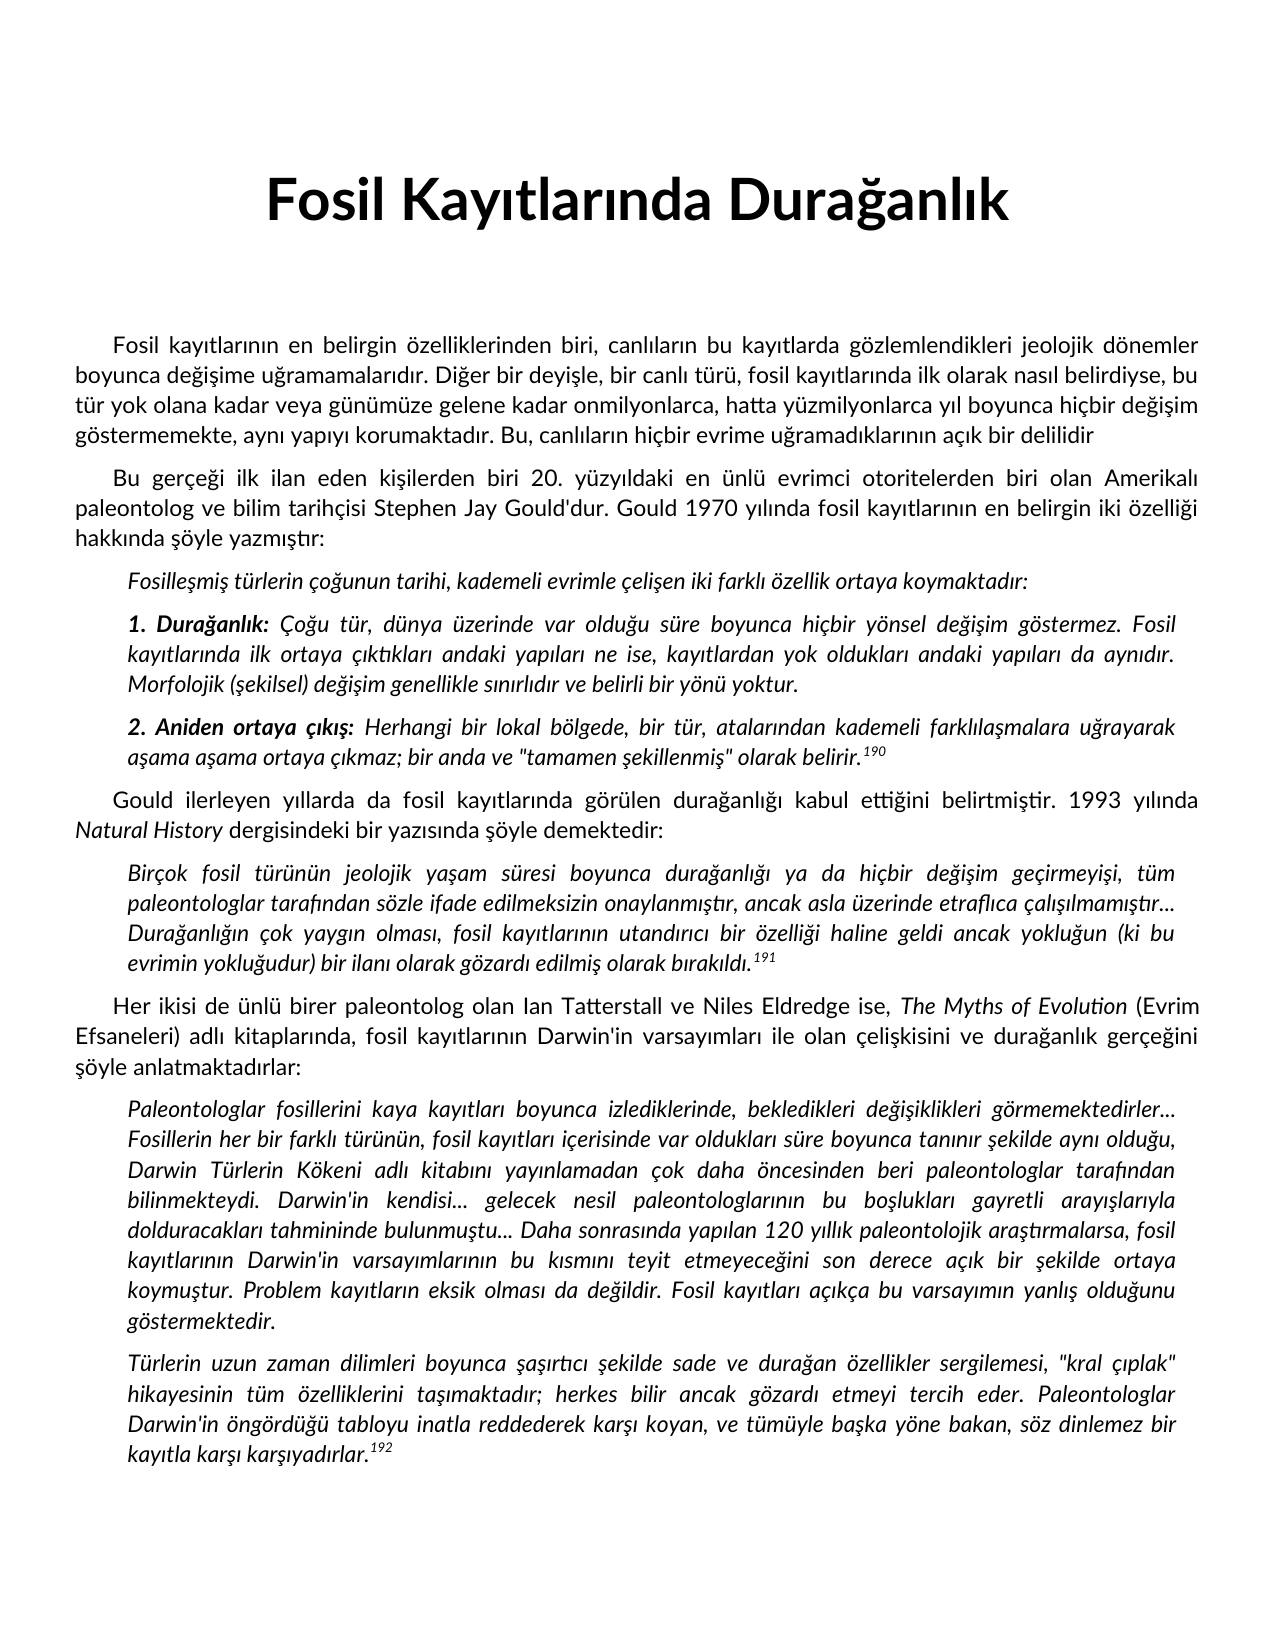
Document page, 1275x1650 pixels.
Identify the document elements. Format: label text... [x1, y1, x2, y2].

text Gould ilerleyen yıllarda da fosil kayıtlarında görülen durağanlığı kabul ettiğini belirtmiştir. 1993 yılında Natural History dergisindeki bir yazısında şöyle demektedir: [75, 786, 1200, 843]
text 2. Aniden ortaya çıkış: Herhangi bir lokal bölgede, bir tür, atalarından kademeli farklılaşmalara uğrayarak aşama aşama ortaya çıkmaz; bir anda ve "tamamen şekillenmiş" olarak belirir.190 [127, 713, 1177, 770]
text Her ikisi de ünlü birer paleontolog olan Ian Tatterstall ve Niles Eldredge ise, The Myths of Evolution (Evrim Efsaneleri) adlı kitaplarında, fosil kayıtlarının Darwin'in varsayımları ile olan çelişkisini ve durağanlık gerçeğini şöyle anlatmaktadırlar: [75, 992, 1200, 1080]
text 1. Durağanlık: Çoğu tür, dünya üzerinde var olduğu süre boyunca hiçbir yönsel değişim göstermez. Fosil kayıtlarında ilk ortaya çıktıkları andaki yapıları ne ise, kayıtlardan yok oldukları andaki yapıları da aynıdır. Morfolojik (şekilsel) değişim genellikle sınırlıdır ve belirli bir yönü yoktur. [127, 609, 1177, 697]
text Fosilleşmiş türlerin çoğunun tarihi, kademeli evrimle çelişen iki farklı özellik ortaya koymaktadır: [127, 567, 1177, 594]
text Fosil kayıtlarının en belirgin özelliklerinden biri, canlıların bu kayıtlarda gözlemlendikleri jeolojik dönemler boyunca değişime uğramamalarıdır. Diğer bir deyişle, bir canlı türü, fosil kayıtlarında ilk olarak nasıl belirdiyse, bu tür yok olana kadar veya günümüze gelene kadar onmilyonlarca, hatta yüzmilyonlarca yıl boyunca hiçbir değişim göstermemekte, aynı yapıyı korumaktadır. Bu, canlıların hiçbir evrime uğramadıklarının açık bir delilidir [75, 330, 1200, 448]
text Türlerin uzun zaman dilimleri boyunca şaşırtıcı şekilde sade ve durağan özellikler sergilemesi, "kral çıplak" hikayesinin tüm özelliklerini taşımaktadır; herkes bilir ancak gözardı etmeyi tercih eder. Paleontologlar Darwin'in öngördüğü tabloyu inatla reddederek karşı koyan, ve tümüyle başka yöne bakan, söz dinlemez bir kayıtla karşı karşıyadırlar.192 [127, 1349, 1177, 1467]
text Birçok fosil türünün jeolojik yaşam süresi boyunca durağanlığı ya da hiçbir değişim geçirmeyişi, tüm paleontologlar tarafından sözle ifade edilmeksizin onaylanmıştır, ancak asla üzerinde etraflıca çalışılmamıştır... Durağanlığın çok yaygın olması, fosil kayıtlarının utandırıcı bir özelliği haline geldi ancak yokluğun (ki bu evrimin yokluğudur) bir ilanı olarak gözardı edilmiş olarak bırakıldı.191 [127, 858, 1177, 977]
text Bu gerçeği ilk ilan eden kişilerden biri 20. yüzyıldaki en ünlü evrimci otoritelerden biri olan Amerikalı paleontolog ve bilim tarihçisi Stephen Jay Gould'dur. Gould 1970 yılında fosil kayıtlarının en belirgin iki özelliği hakkında şöyle yazmıştır: [75, 464, 1200, 552]
text Paleontologlar fosillerini kaya kayıtları boyunca izlediklerinde, bekledikleri değişiklikleri görmemektedirler... Fosillerin her bir farklı türünün, fosil kayıtları içerisinde var oldukları süre boyunca tanınır şekilde aynı olduğu, Darwin Türlerin Kökeni adlı kitabını yayınlamadan çok daha öncesinden beri paleontologlar tarafından bilinmekteydi. Darwin'in kendisi... gelecek nesil paleontologlarının bu boşlukları gayretli arayışlarıyla dolduracakları tahmininde bulunmuştu... Daha sonrasında yapılan 120 yıllık paleontolojik araştırmalarsa, fosil kayıtlarının Darwin'in varsayımlarının bu kısmını teyit etmeyeceğini son derece açık bir şekilde ortaya koymuştur. Problem kayıtların eksik olması da değildir. Fosil kayıtları açıkça bu varsayımın yanlış olduğunu göstermektedir. [127, 1095, 1177, 1334]
subtitle Fosil Kayıtlarında Durağanlık [75, 162, 1200, 232]
